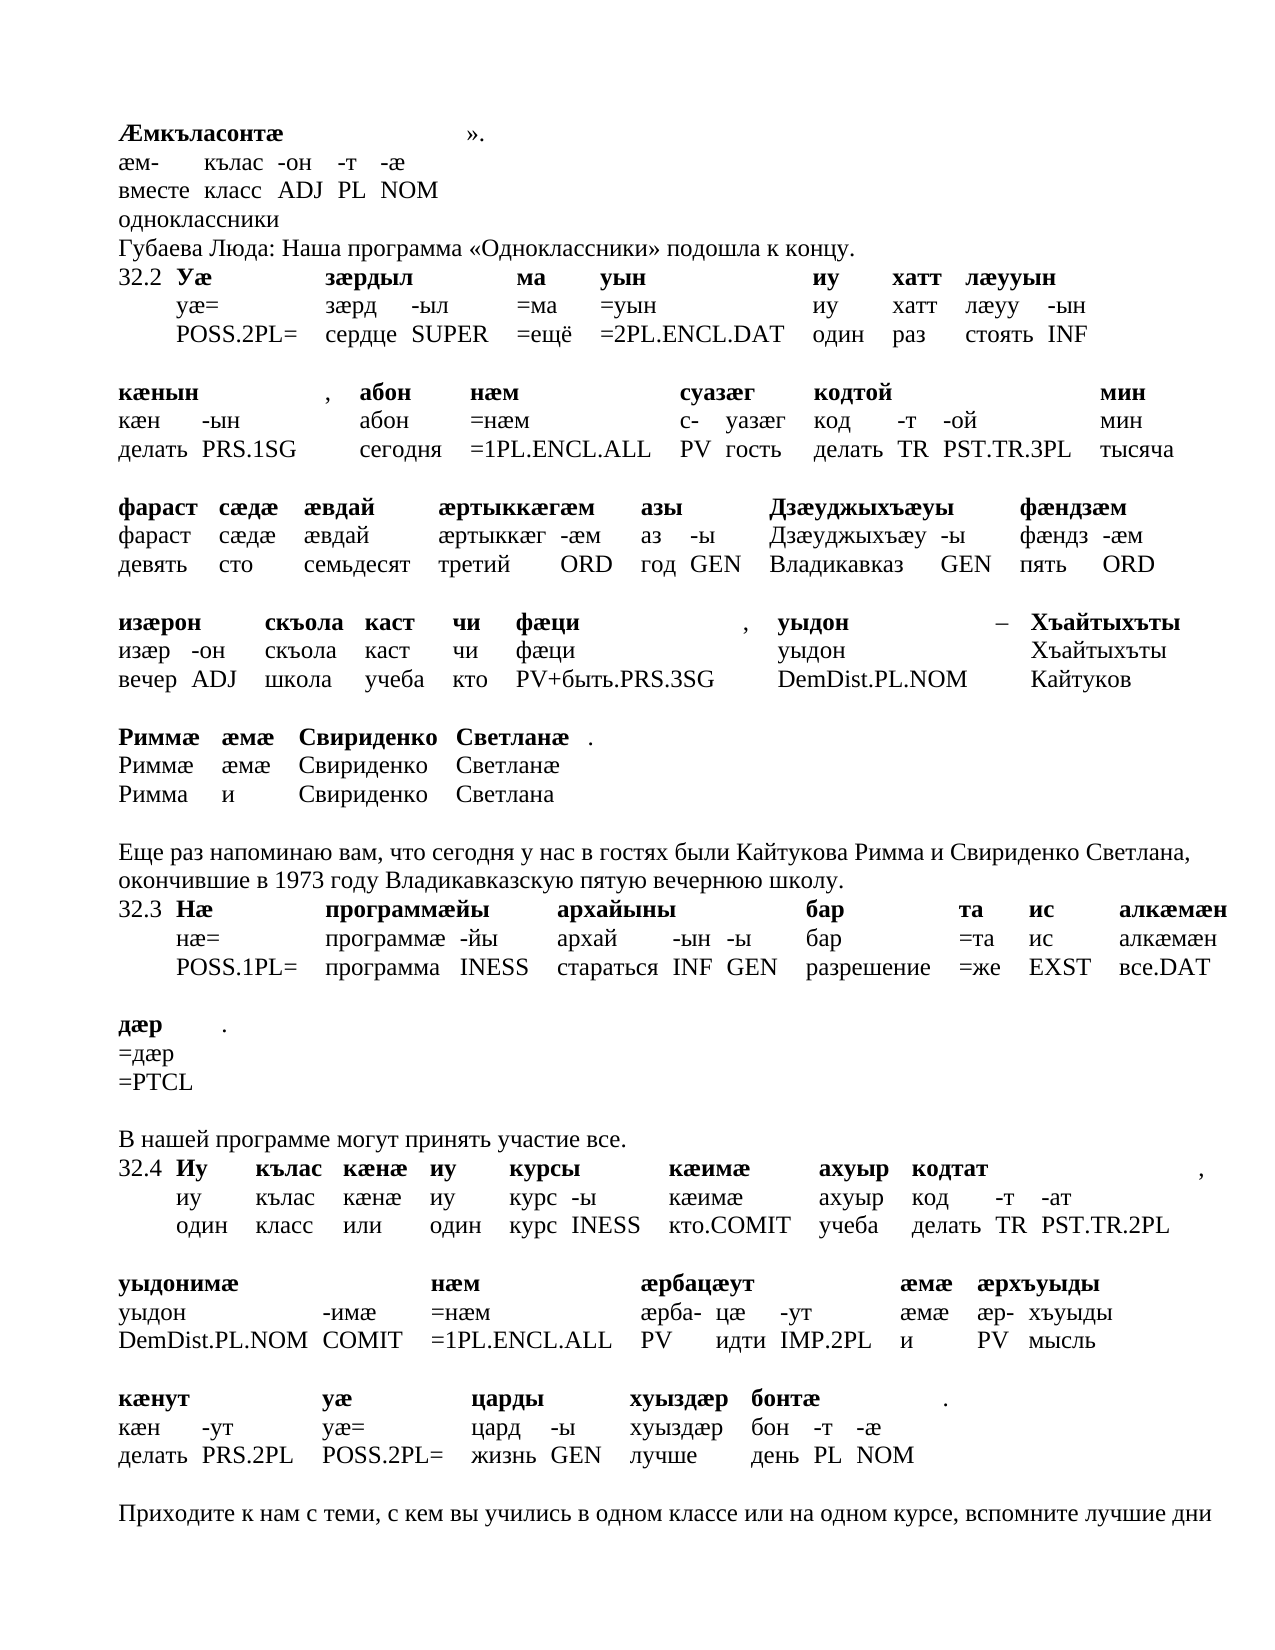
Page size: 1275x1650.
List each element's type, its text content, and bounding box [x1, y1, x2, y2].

text кълас [255, 1182, 315, 1211]
text кæнын [118, 377, 311, 406]
text -ы [940, 521, 992, 549]
text скъола [264, 607, 351, 636]
text ахуыр [818, 1182, 884, 1211]
text TR [897, 434, 929, 463]
text -ут [202, 1412, 294, 1441]
text GEN [690, 549, 741, 578]
text INESS [571, 1211, 641, 1239]
text ADJ [277, 176, 323, 204]
text Губаева Люда: Наша программа «Одноклассники» подошла к концу. [118, 233, 1249, 262]
text POSS.2PL= [322, 1441, 444, 1469]
text Иу [176, 1153, 242, 1182]
text , [743, 607, 764, 636]
text класс [255, 1211, 315, 1239]
text Кайтуков [1030, 664, 1167, 693]
text зæрдыл [325, 262, 503, 291]
text сæдæ [219, 521, 276, 549]
text EXST [1029, 952, 1091, 981]
text кæн [118, 1412, 188, 1441]
text хатт [892, 262, 951, 291]
text лучше [629, 1441, 723, 1469]
text -æ [380, 147, 439, 176]
text архайыны [557, 894, 792, 923]
text идти [716, 1326, 766, 1354]
text INF [672, 952, 713, 981]
text -ы [726, 923, 778, 952]
text æвдай [304, 521, 411, 549]
text Уæ [176, 262, 311, 291]
text æмæ [221, 751, 271, 779]
text 32.2 [118, 262, 162, 291]
text и [900, 1326, 949, 1354]
text -йы [459, 923, 529, 952]
text -т [337, 147, 366, 176]
text COMIT [322, 1326, 403, 1354]
text семьдесят [304, 549, 411, 578]
text программæ [325, 923, 446, 952]
text чи [452, 636, 488, 664]
text стоять [965, 319, 1034, 348]
text хуыздæр [629, 1412, 723, 1441]
text мысль [1028, 1326, 1113, 1354]
text =уын [600, 291, 785, 319]
text цæ [716, 1297, 766, 1326]
text архай [557, 923, 658, 952]
text один [429, 1211, 482, 1239]
text кто.COMIT [668, 1211, 791, 1239]
text Риммæ [118, 751, 194, 779]
text =же [958, 952, 1001, 981]
text Свириденко [298, 722, 442, 751]
text нæм [470, 377, 666, 406]
text -ыл [411, 291, 489, 319]
text вместе [118, 176, 190, 204]
text Дзæуджыхъæуы [769, 492, 1006, 521]
text иу [812, 262, 878, 291]
text иу [176, 1182, 228, 1211]
text PV [640, 1326, 702, 1354]
text DemDist.PL.NOM [777, 664, 968, 693]
text -ы [550, 1412, 602, 1441]
text æмæ [900, 1268, 963, 1297]
text азы [641, 492, 755, 521]
text или [343, 1211, 402, 1239]
text =2PL.ENCL.DAT [600, 319, 785, 348]
text делать [118, 1441, 188, 1469]
text – [996, 607, 1017, 636]
text фæци [516, 636, 715, 664]
text сегодня [359, 434, 442, 463]
text =1PL.ENCL.ALL [470, 434, 652, 463]
text кæнæ [343, 1153, 416, 1182]
text æрхъуыды [977, 1268, 1126, 1297]
text INF [1047, 319, 1088, 348]
text æрбацæут [640, 1268, 886, 1297]
text Риммæ [118, 722, 208, 751]
text -он [277, 147, 323, 176]
text фæндзæм [1019, 492, 1169, 521]
text DemDist.PL.NOM [118, 1326, 308, 1354]
text GEN [726, 952, 778, 981]
text бонтæ [751, 1383, 928, 1412]
text PST.TR.3PL [943, 434, 1072, 463]
text одноклассники [118, 204, 452, 233]
text PST.TR.2PL [1041, 1211, 1170, 1239]
text Свириденко [298, 779, 428, 808]
text PRS.1SG [202, 434, 297, 463]
text 32.4 [118, 1153, 162, 1182]
text хуыздæр [629, 1383, 737, 1412]
text Еще раз напоминаю вам, что сегодня у нас в гостях были Кайтукова Римма и Свириденко Светлана, окончившие в 1973 году Владикавказскую пятую вечернюю школу. [118, 837, 1249, 894]
text -æм [560, 521, 613, 549]
text третий [438, 549, 546, 578]
text уæ= [322, 1412, 444, 1441]
text Владикавказ [769, 549, 927, 578]
text иу [429, 1153, 495, 1182]
text суазæг [679, 377, 800, 406]
text Æмкъласонтæ [118, 118, 452, 147]
text æмæ [221, 722, 284, 751]
text уæ [322, 1383, 457, 1412]
text ис [1029, 894, 1105, 923]
text год [641, 549, 676, 578]
text класс [204, 176, 264, 204]
text пять [1019, 549, 1088, 578]
text ORD [560, 549, 613, 578]
text делать [912, 1211, 981, 1239]
text æртыккæг [438, 521, 546, 549]
text В нашей программе могут принять участие все. [118, 1124, 1249, 1153]
text та [958, 894, 1015, 923]
text -æ [856, 1412, 915, 1441]
text вечер [118, 664, 177, 693]
text зæрд [325, 291, 397, 319]
text -он [191, 636, 237, 664]
text уын [600, 262, 799, 291]
text æрба- [640, 1297, 702, 1326]
text Хъайтыхъты [1030, 607, 1181, 636]
text курсы [509, 1153, 655, 1182]
text , [1198, 1153, 1219, 1182]
text фараст [118, 492, 205, 521]
text уыдон [118, 1297, 308, 1326]
text =дæр [118, 1038, 193, 1067]
text бар [806, 923, 931, 952]
text æртыккæгæм [438, 492, 627, 521]
text сердце [325, 319, 397, 348]
text делать [813, 434, 883, 463]
text æм- [118, 147, 190, 176]
text фæци [516, 607, 729, 636]
text ADJ [191, 664, 237, 693]
text изæр [118, 636, 177, 664]
text =та [958, 923, 1001, 952]
text абон [359, 377, 456, 406]
text делать [118, 434, 188, 463]
text код [912, 1182, 981, 1211]
text -ын [1047, 291, 1088, 319]
text гость [725, 434, 786, 463]
text изæрон [118, 607, 251, 636]
text кæимæ [668, 1153, 805, 1182]
text сæдæ [219, 492, 290, 521]
text -ой [943, 406, 1072, 434]
text PL [337, 176, 366, 204]
text Приходите к нам с теми, с кем вы учились в одном классе или на одном курсе, вспомните лучшие дни [118, 1498, 1249, 1527]
text æвдай [304, 492, 424, 521]
text мин [1100, 377, 1188, 406]
text скъола [264, 636, 337, 664]
text NOM [380, 176, 439, 204]
text мин [1100, 406, 1174, 434]
text учеба [364, 664, 425, 693]
text SUPER [411, 319, 489, 348]
text алкæмæн [1119, 894, 1231, 923]
text POSS.1PL= [176, 952, 298, 981]
text ма [516, 262, 586, 291]
text один [176, 1211, 228, 1239]
text -ы [571, 1182, 641, 1211]
text программæйы [325, 894, 543, 923]
text PV+быть.PRS.3SG [516, 664, 715, 693]
text уыдон [777, 636, 968, 664]
text кълас [204, 147, 264, 176]
text ORD [1102, 549, 1155, 578]
text =PTCL [118, 1067, 193, 1096]
text POSS.2PL= [176, 319, 298, 348]
text уыдонимæ [118, 1268, 417, 1297]
text кодтат [912, 1153, 1184, 1182]
text программа [325, 952, 446, 981]
text . [587, 722, 608, 751]
text фараст [118, 521, 191, 549]
text Свириденко [298, 751, 428, 779]
text -ы [690, 521, 741, 549]
text иу [812, 291, 864, 319]
text дæр [118, 1009, 207, 1038]
text стараться [557, 952, 658, 981]
text . [942, 1383, 963, 1412]
text PV [679, 434, 712, 463]
text 32.3 [118, 894, 162, 923]
text бар [806, 894, 945, 923]
text чи [452, 607, 502, 636]
text IMP.2PL [780, 1326, 872, 1354]
text каст [364, 636, 425, 664]
text царды [471, 1383, 616, 1412]
text TR [995, 1211, 1027, 1239]
text с- [679, 406, 712, 434]
text день [751, 1441, 799, 1469]
text -ын [672, 923, 713, 952]
text æр- [977, 1297, 1014, 1326]
text -ат [1041, 1182, 1170, 1211]
text =ма [516, 291, 572, 319]
text сто [219, 549, 276, 578]
text код [813, 406, 883, 434]
text нæм [431, 1268, 627, 1297]
text PV [977, 1326, 1014, 1354]
text Светланæ [456, 722, 574, 751]
text -т [813, 1412, 842, 1441]
text кæимæ [668, 1182, 791, 1211]
text кæн [118, 406, 188, 434]
text нæ= [176, 923, 298, 952]
text курс [509, 1211, 557, 1239]
text , [324, 377, 346, 406]
text уæ= [176, 291, 298, 319]
text =ещё [516, 319, 572, 348]
text девять [118, 549, 191, 578]
text каст [364, 607, 438, 636]
text Хъайтыхъты [1030, 636, 1167, 664]
text цард [471, 1412, 537, 1441]
text æмæ [900, 1297, 949, 1326]
text лæуу [965, 291, 1034, 319]
text -т [995, 1182, 1027, 1211]
text уыдон [777, 607, 982, 636]
text школа [264, 664, 337, 693]
text аз [641, 521, 676, 549]
text =1PL.ENCL.ALL [431, 1326, 613, 1354]
text Дзæуджыхъæу [769, 521, 927, 549]
text иу [429, 1182, 482, 1211]
text кæнут [118, 1383, 308, 1412]
text =нæм [470, 406, 652, 434]
text кæнæ [343, 1182, 402, 1211]
text алкæмæн [1119, 923, 1217, 952]
text ахуыр [818, 1153, 898, 1182]
text хъуыды [1028, 1297, 1113, 1326]
text тысяча [1100, 434, 1174, 463]
text один [812, 319, 864, 348]
text -ут [780, 1297, 872, 1326]
text ». [466, 118, 487, 147]
text кълас [255, 1153, 329, 1182]
text разрешение [806, 952, 931, 981]
text кодтой [813, 377, 1086, 406]
text -имæ [322, 1297, 403, 1326]
text Нæ [176, 894, 311, 923]
text NOM [856, 1441, 915, 1469]
text раз [892, 319, 938, 348]
text и [221, 779, 271, 808]
text фæндз [1019, 521, 1088, 549]
text GEN [550, 1441, 602, 1469]
text все.DAT [1119, 952, 1217, 981]
text GEN [940, 549, 992, 578]
text лæууын [965, 262, 1102, 291]
text курс [509, 1182, 557, 1211]
text хатт [892, 291, 938, 319]
text кто [452, 664, 488, 693]
text бон [751, 1412, 799, 1441]
text абон [359, 406, 442, 434]
text жизнь [471, 1441, 537, 1469]
text PL [813, 1441, 842, 1469]
text . [221, 1009, 242, 1038]
text Римма [118, 779, 194, 808]
text PRS.2PL [202, 1441, 294, 1469]
text ис [1029, 923, 1091, 952]
text INESS [459, 952, 529, 981]
text =нæм [431, 1297, 613, 1326]
text -т [897, 406, 929, 434]
text учеба [818, 1211, 884, 1239]
text -æм [1102, 521, 1155, 549]
text Светланæ [456, 751, 560, 779]
text Светлана [456, 779, 560, 808]
text -ын [202, 406, 297, 434]
text уазæг [725, 406, 786, 434]
